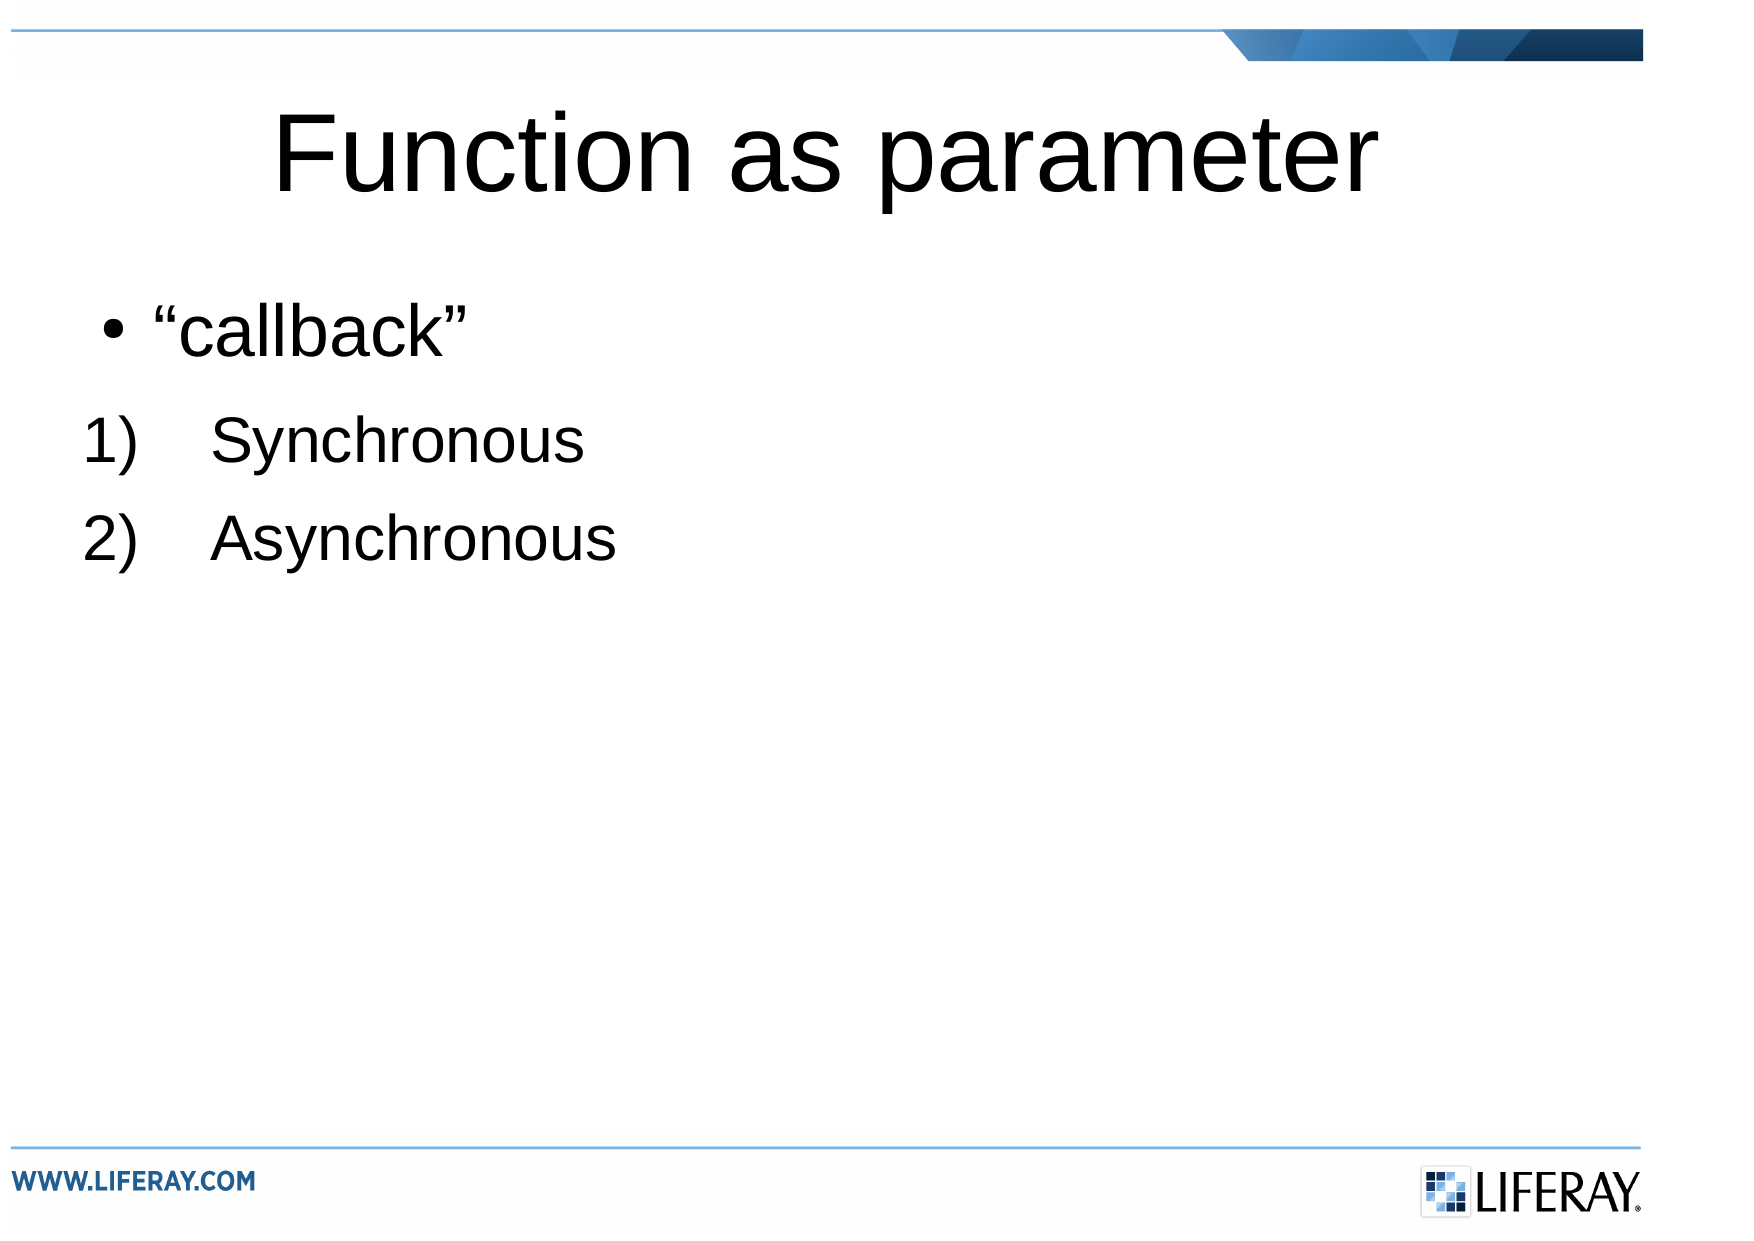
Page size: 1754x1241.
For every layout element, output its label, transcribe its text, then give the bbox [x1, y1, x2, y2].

title Function as parameter [82, 49, 1571, 257]
picture [9, 1124, 1642, 1234]
picture [11, 0, 1644, 84]
list “callback” Synchronous Asynchronous [82, 290, 1571, 1010]
